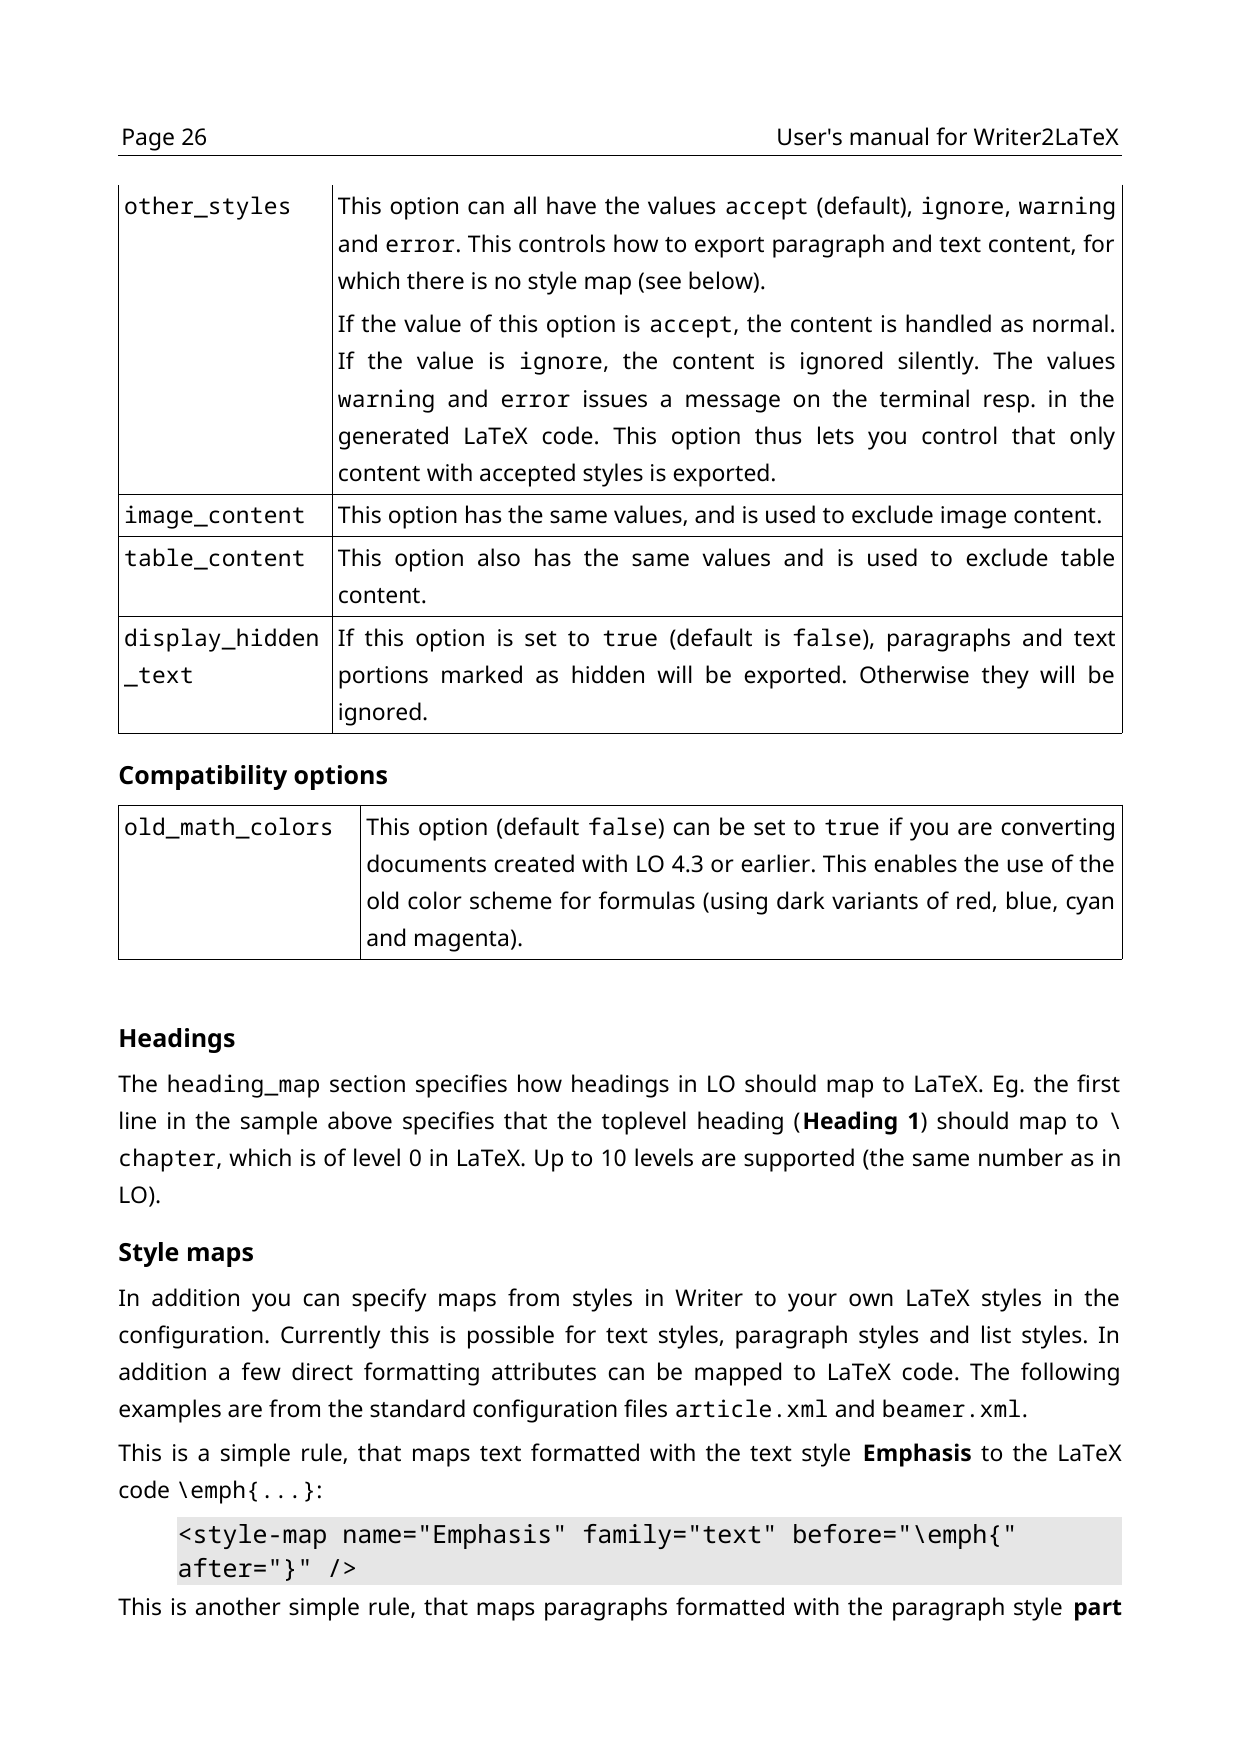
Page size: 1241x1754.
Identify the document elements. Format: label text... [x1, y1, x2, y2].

table_cell other_styles [119, 185, 332, 494]
table_cell This option also has the same values and is used to exclude table content. [333, 537, 1122, 616]
table_cell image_content [119, 495, 332, 536]
text The heading_map section specifies how headings in LO should map to LaTeX. Eg. the first line in the sample above specifies that the toplevel heading (Heading 1) should map to \chapter, which is of level 0 in LaTeX. Up to 10 levels are supported (the same number as in LO). [118, 1067, 1122, 1210]
table_cell This option can all have the values accept (default), ignore, warning and error. This controls how to export paragraph and text content, for which there is no style map (see below). If the value of this option is accept, the content is handled as normal. If the value is ignore, the content is ignored silently. The values warning and error issues a message on the terminal resp. in the generated LaTeX code. This option thus lets you control that only content with accepted styles is exported. [333, 185, 1122, 494]
text This is a simple rule, that maps text formatted with the text style Emphasis to the LaTeX code \emph{...}: [118, 1437, 1122, 1505]
table_cell If this option is set to true (default is false), paragraphs and text portions marked as hidden will be exported. Otherwise they will be ignored. [333, 617, 1122, 733]
subtitle Headings [118, 1021, 1122, 1055]
text In addition you can specify maps from styles in Writer to your own LaTeX styles in the configuration. Currently this is possible for text styles, paragraph styles and list styles. In addition a few direct formatting attributes can be mapped to LaTeX code. The following examples are from the standard configuration files article.xml and beamer.xml. [118, 1282, 1122, 1424]
text This is another simple rule, that maps paragraphs formatted with the paragraph style part [118, 1591, 1122, 1622]
table_cell table_content [119, 537, 332, 616]
text <style-map name="Emphasis" family="text" before="\emph{" after="}" /> [177, 1517, 1122, 1585]
table_cell This option has the same values, and is used to exclude image content. [333, 495, 1122, 536]
subtitle Compatibility options [118, 758, 1122, 792]
subtitle Style maps [118, 1235, 1122, 1269]
table_header old_math_colors [119, 806, 360, 959]
table_header This option (default false) can be set to true if you are converting documents created with LO 4.3 or earlier. This enables the use of the old color scheme for formulas (using dark variants of red, blue, cyan and magenta). [361, 806, 1122, 959]
table_cell display_hidden_text [119, 617, 332, 733]
